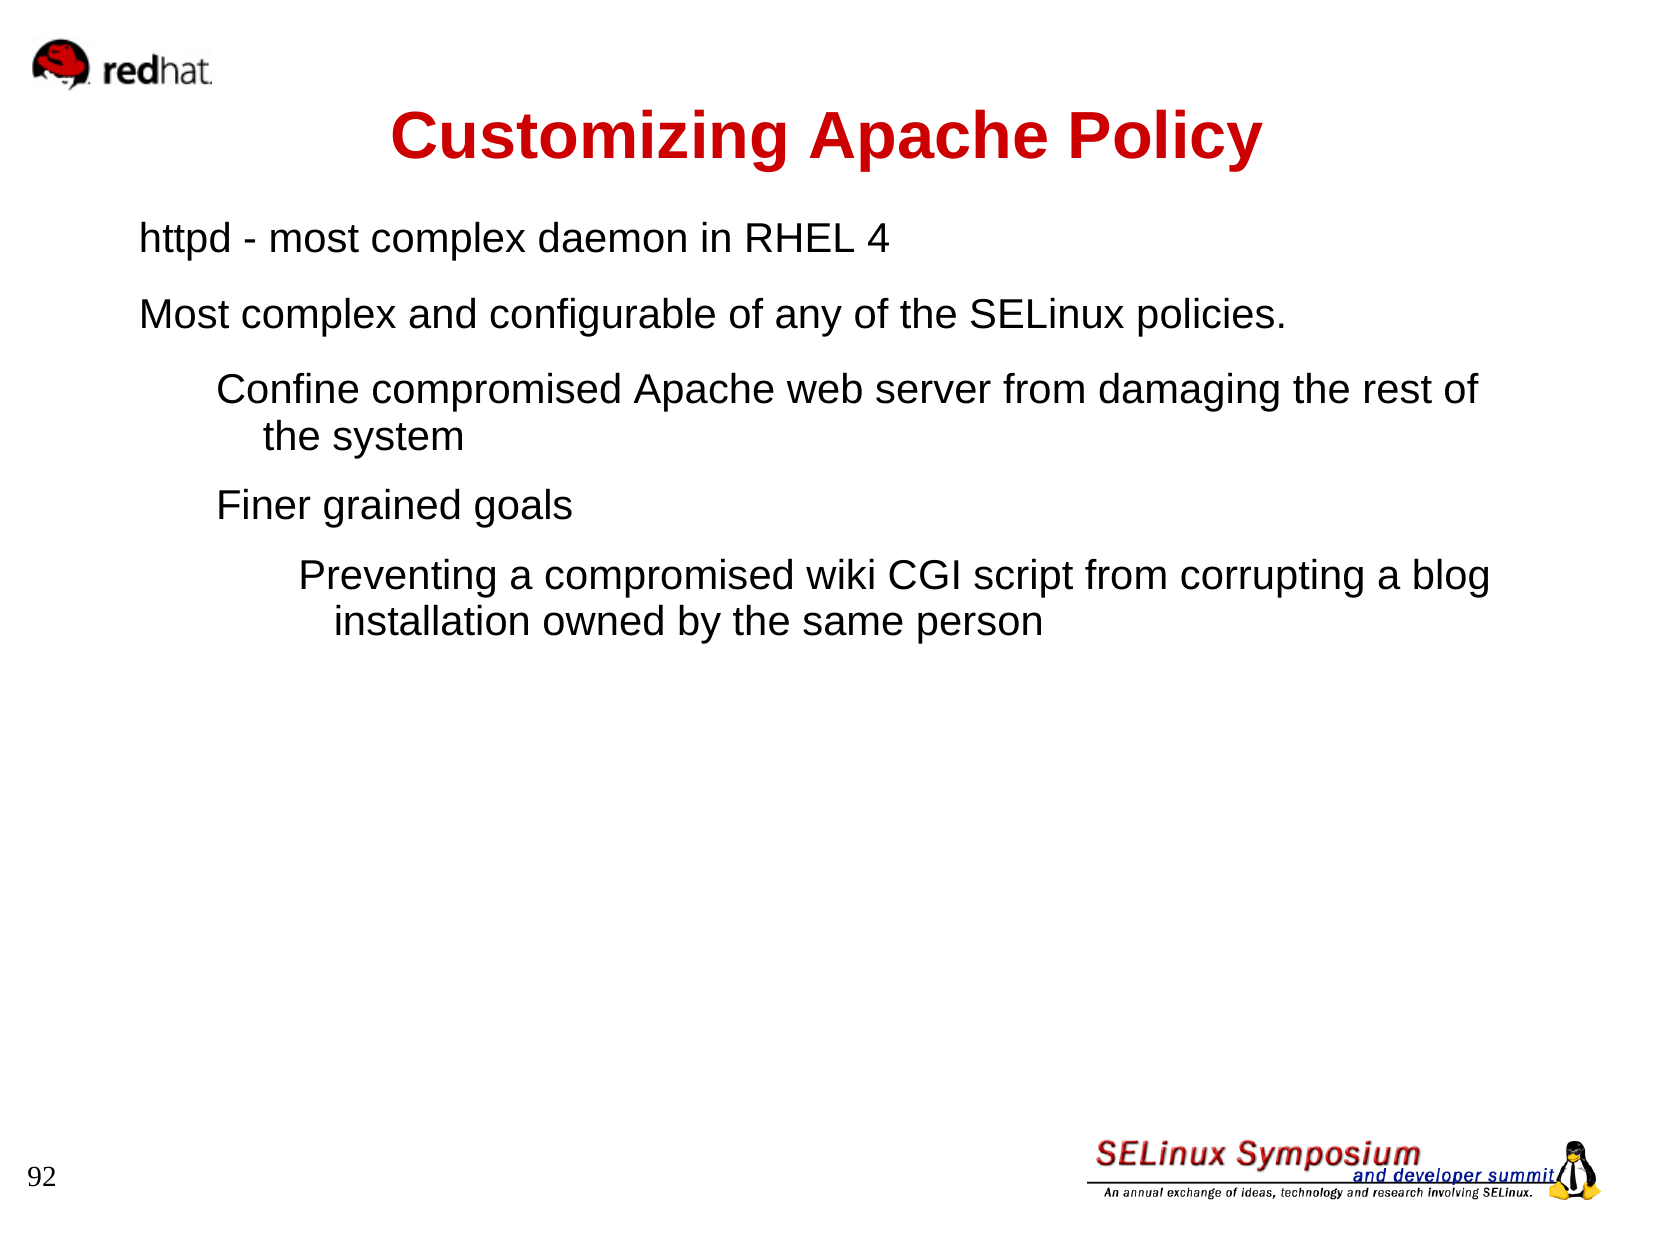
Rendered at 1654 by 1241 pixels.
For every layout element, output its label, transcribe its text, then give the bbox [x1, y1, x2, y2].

list httpd - most complex daemon in RHEL 4 Most complex and configurable of any of the SELinux policies. Confine compromised Apache web server from damaging the rest of the system Finer grained goals Preventing a compromised wiki CGI script from corrupting a blog installation owned by the same person [121, 214, 1534, 1088]
title Customizing Apache Policy [121, 55, 1534, 214]
picture [1087, 1135, 1613, 1200]
picture [31, 37, 212, 98]
